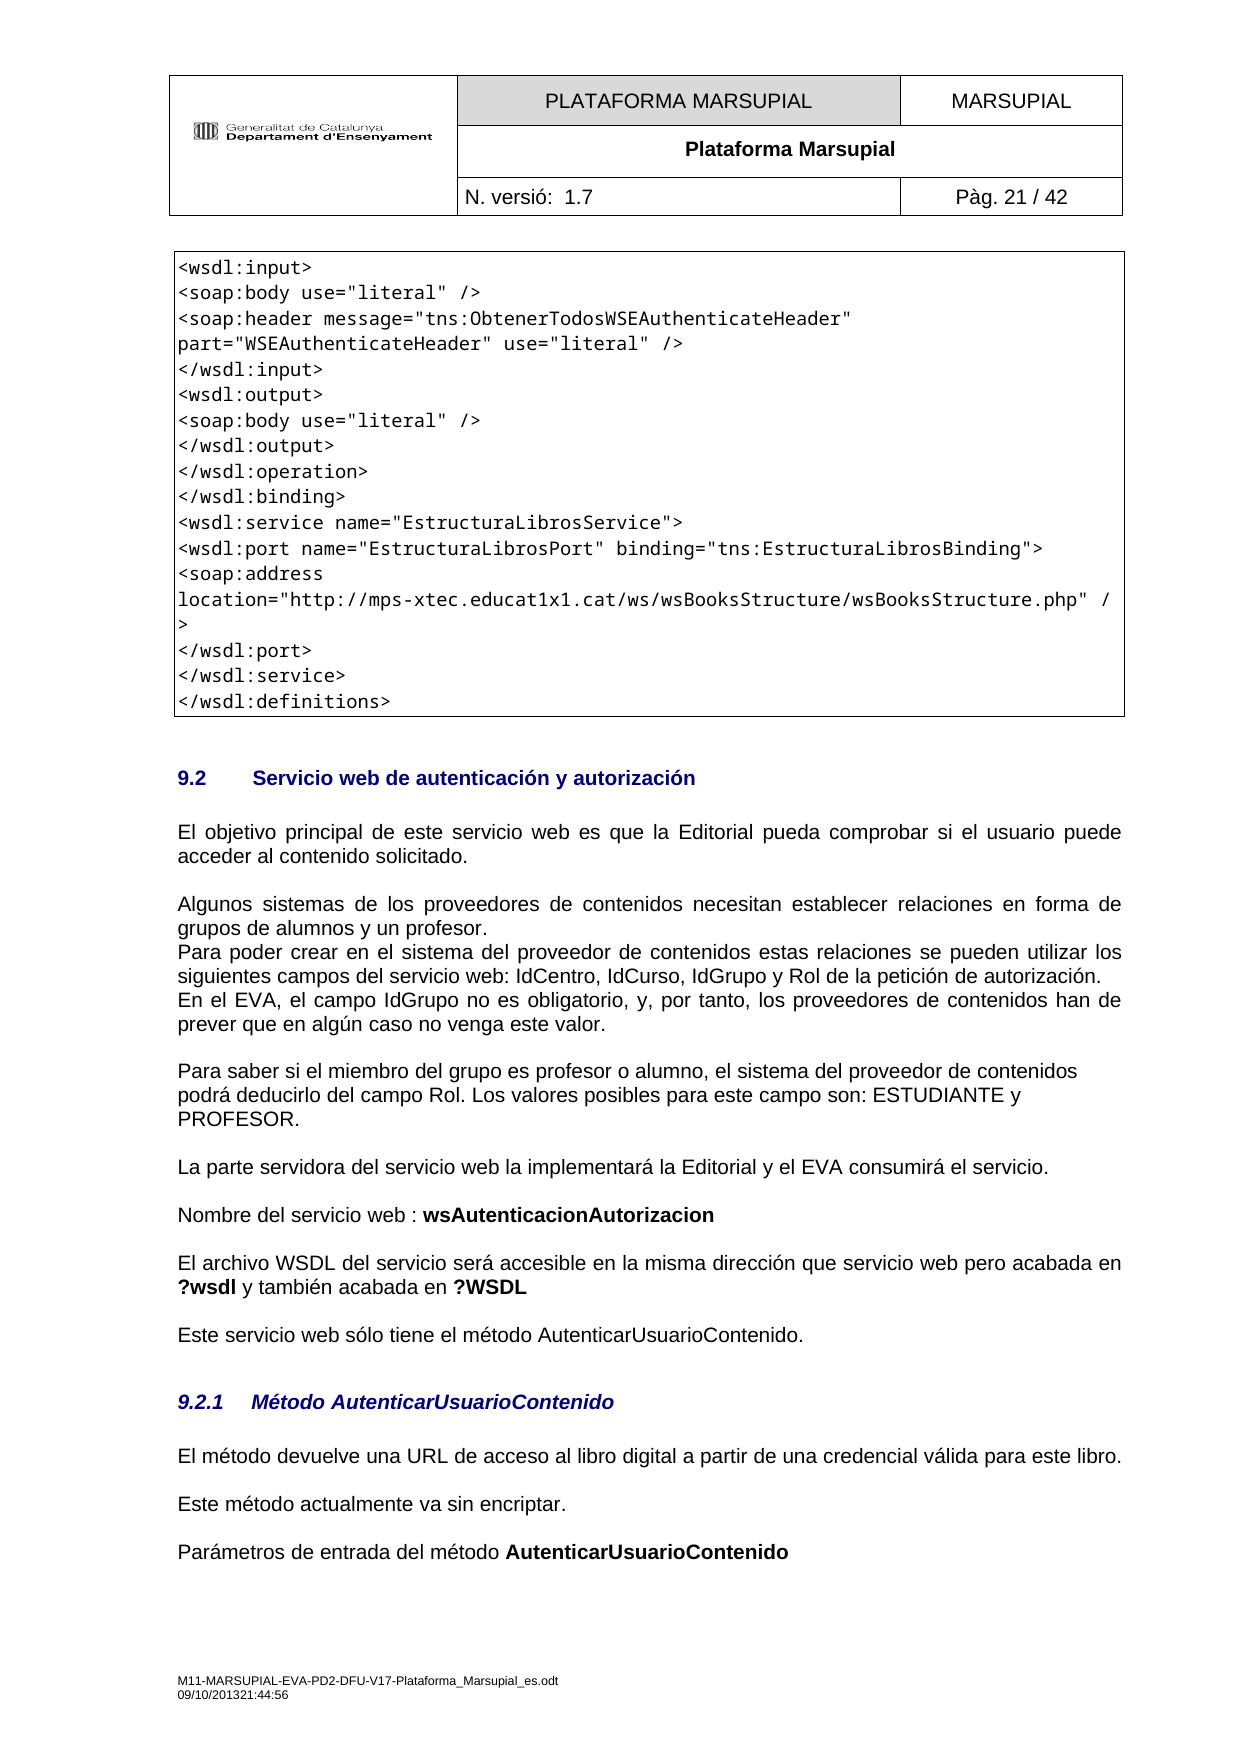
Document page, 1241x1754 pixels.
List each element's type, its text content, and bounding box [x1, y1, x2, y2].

text <wsdl:output> [177, 382, 1122, 407]
text <soap:header message="tns:ObtenerTodosWSEAuthenticateHeader" part="WSEAuthenticateHeader" use="literal" /> [177, 305, 1122, 356]
text </wsdl:definitions> [175, 685, 1124, 716]
text El método devuelve una URL de acceso al libro digital a partir de una credencial válida para este libro. [177, 1444, 1122, 1468]
text <soap:body use="literal" /> [177, 280, 1122, 305]
text Para poder crear en el sistema del proveedor de contenidos estas relaciones se pueden utilizar los siguientes campos del servicio web: IdCentro, IdCurso, IdGrupo y Rol de la petición de autorización. [177, 939, 1122, 987]
subtitle Método AutenticarUsuarioContenido [177, 1389, 1122, 1413]
text Nombre del servicio web : wsAutenticacionAutorizacion [177, 1203, 1122, 1227]
text </wsdl:binding> [177, 484, 1122, 509]
text Para saber si el miembro del grupo es profesor o alumno, el sistema del proveedor de contenidos podrá deducirlo del campo Rol. Los valores posibles para este campo son: ESTUDIANTE y PROFESOR. [177, 1059, 1122, 1131]
text Este servicio web sólo tiene el método AutenticarUsuarioContenido. [177, 1323, 1122, 1347]
text </wsdl:service> [177, 662, 1122, 685]
text En el EVA, el campo IdGrupo no es obligatorio, y, por tanto, los proveedores de contenidos han de prever que en algún caso no venga este valor. [177, 987, 1122, 1035]
text <wsdl:service name="EstructuraLibrosService"> [177, 509, 1122, 535]
text </wsdl:port> [177, 637, 1122, 662]
text La parte servidora del servicio web la implementará la Editorial y el EVA consumirá el servicio. [177, 1131, 1122, 1179]
subtitle Servicio web de autenticación y autorización [177, 766, 1122, 789]
text Algunos sistemas de los proveedores de contenidos necesitan establecer relaciones en forma de grupos de alumnos y un profesor. [177, 892, 1122, 939]
text El archivo WSDL del servicio será accesible en la misma dirección que servicio web pero acabada en ?wsdl y también acabada en ?WSDL [177, 1251, 1122, 1299]
text <wsdl:input> [175, 252, 1124, 280]
text <soap:body use="literal" /> [177, 407, 1122, 433]
text El objetivo principal de este servicio web es que la Editorial pueda comprobar si el usuario puede acceder al contenido solicitado. [177, 820, 1122, 868]
text Este método actualmente va sin encriptar. [177, 1492, 1122, 1516]
text </wsdl:output> [177, 433, 1122, 458]
text Parámetros de entrada del método AutenticarUsuarioContenido [177, 1539, 1122, 1563]
text <wsdl:port name="EstructuraLibrosPort" binding="tns:EstructuraLibrosBinding"> [177, 535, 1122, 560]
text </wsdl:operation> [177, 458, 1122, 484]
text </wsdl:input> [177, 356, 1122, 382]
text <soap:address location="http://mps-xtec.educat1x1.cat/ws/wsBooksStructure/wsBooksStructure.php" /> [177, 560, 1122, 637]
